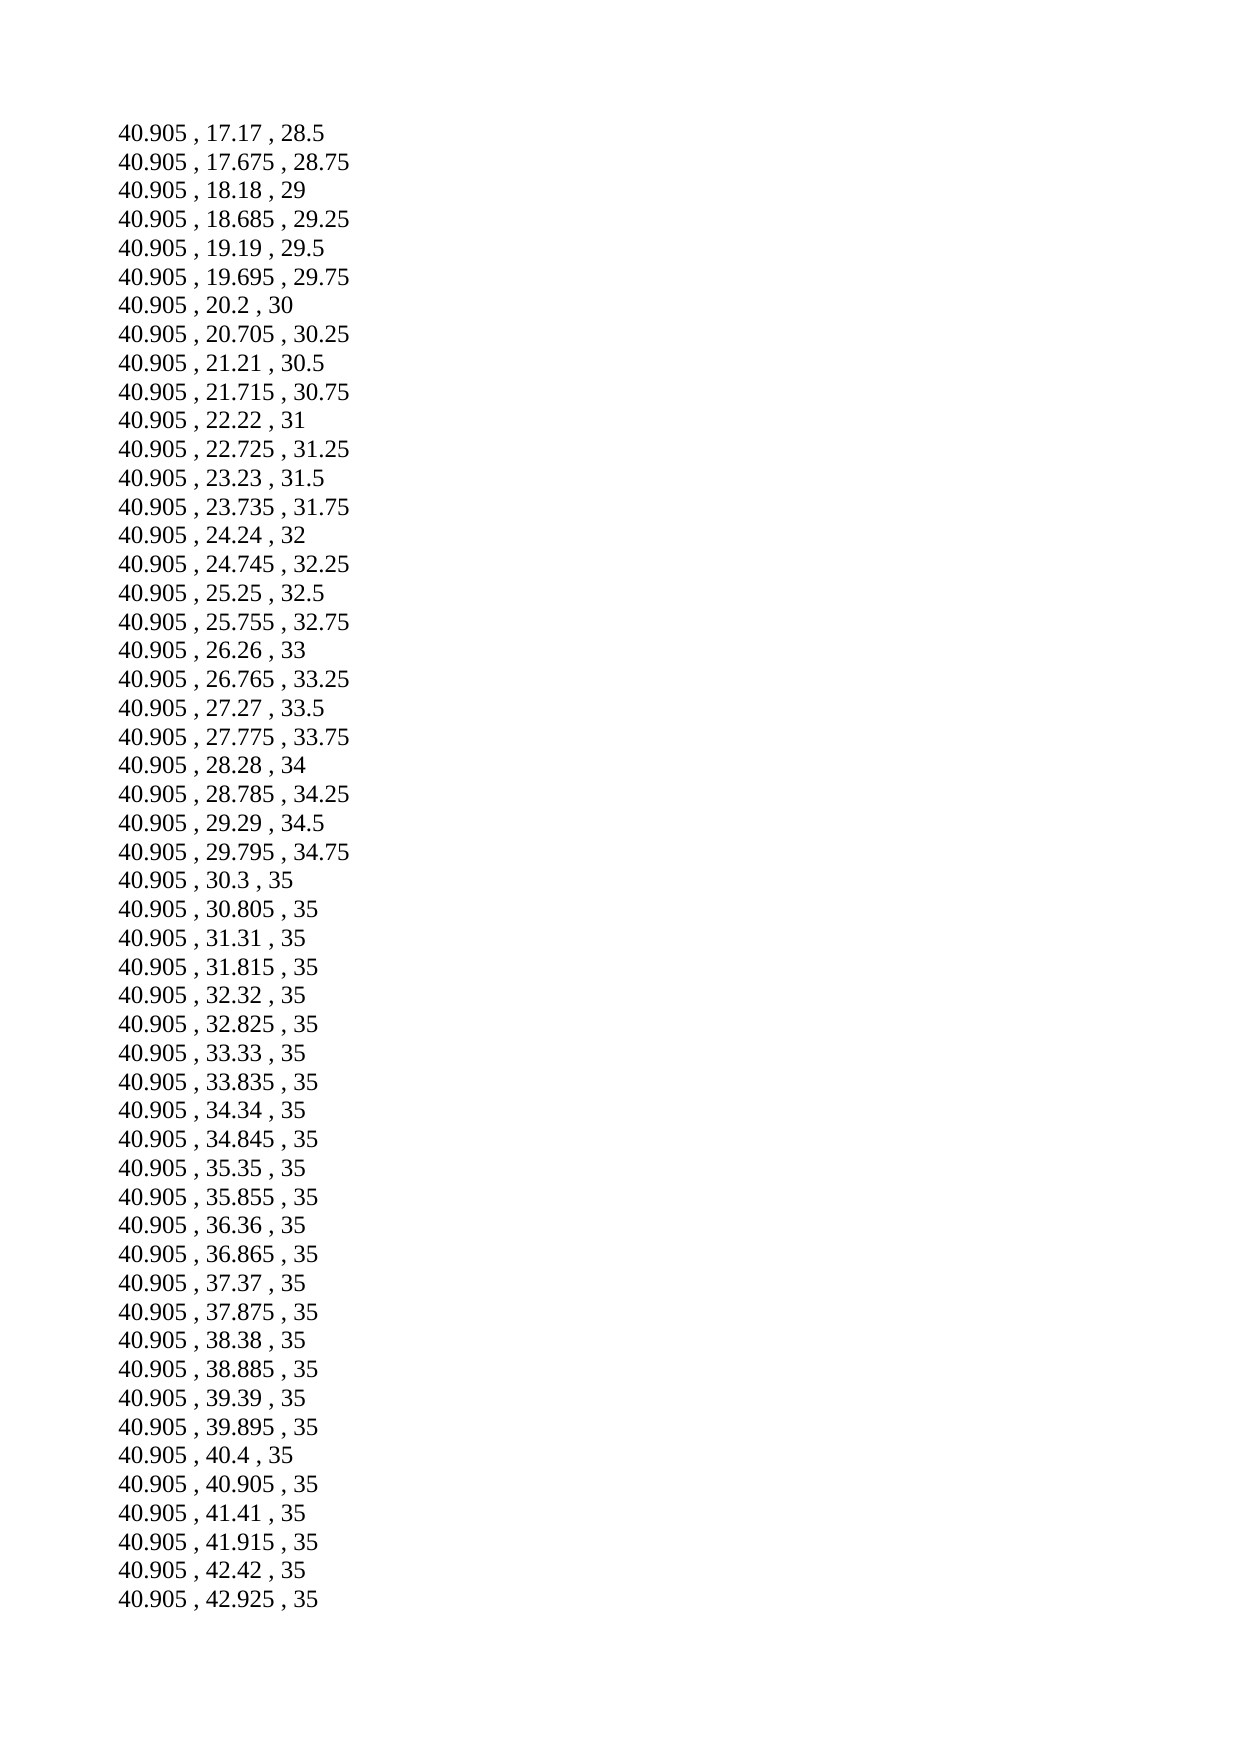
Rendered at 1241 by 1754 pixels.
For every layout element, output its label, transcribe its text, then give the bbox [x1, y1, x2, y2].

text 40.905 , 29.29 , 34.5 [118, 808, 1122, 837]
text 40.905 , 31.815 , 35 [118, 952, 1122, 981]
text 40.905 , 41.915 , 35 [118, 1527, 1122, 1556]
text 40.905 , 20.2 , 30 [118, 291, 1122, 319]
text 40.905 , 28.785 , 34.25 [118, 779, 1122, 808]
text 40.905 , 24.24 , 32 [118, 521, 1122, 549]
text 40.905 , 25.755 , 32.75 [118, 607, 1122, 636]
text 40.905 , 21.715 , 30.75 [118, 377, 1122, 406]
text 40.905 , 41.41 , 35 [118, 1498, 1122, 1527]
text 40.905 , 28.28 , 34 [118, 751, 1122, 779]
text 40.905 , 30.3 , 35 [118, 866, 1122, 894]
text 40.905 , 26.765 , 33.25 [118, 664, 1122, 693]
text 40.905 , 26.26 , 33 [118, 636, 1122, 664]
text 40.905 , 37.37 , 35 [118, 1268, 1122, 1297]
text 40.905 , 24.745 , 32.25 [118, 549, 1122, 578]
text 40.905 , 42.42 , 35 [118, 1556, 1122, 1584]
text 40.905 , 39.895 , 35 [118, 1412, 1122, 1441]
text 40.905 , 18.685 , 29.25 [118, 204, 1122, 233]
text 40.905 , 40.4 , 35 [118, 1441, 1122, 1469]
text 40.905 , 27.27 , 33.5 [118, 693, 1122, 722]
text 40.905 , 40.905 , 35 [118, 1469, 1122, 1498]
text 40.905 , 22.22 , 31 [118, 406, 1122, 434]
text 40.905 , 38.38 , 35 [118, 1326, 1122, 1354]
text 40.905 , 29.795 , 34.75 [118, 837, 1122, 866]
text 40.905 , 21.21 , 30.5 [118, 348, 1122, 377]
text 40.905 , 25.25 , 32.5 [118, 578, 1122, 607]
text 40.905 , 35.35 , 35 [118, 1153, 1122, 1182]
text 40.905 , 33.835 , 35 [118, 1067, 1122, 1096]
text 40.905 , 36.865 , 35 [118, 1239, 1122, 1268]
text 40.905 , 32.825 , 35 [118, 1009, 1122, 1038]
text 40.905 , 38.885 , 35 [118, 1354, 1122, 1383]
text 40.905 , 18.18 , 29 [118, 176, 1122, 204]
text 40.905 , 27.775 , 33.75 [118, 722, 1122, 751]
text 40.905 , 19.19 , 29.5 [118, 233, 1122, 262]
text 40.905 , 23.735 , 31.75 [118, 492, 1122, 521]
text 40.905 , 36.36 , 35 [118, 1211, 1122, 1239]
text 40.905 , 22.725 , 31.25 [118, 434, 1122, 463]
text 40.905 , 34.34 , 35 [118, 1096, 1122, 1124]
text 40.905 , 37.875 , 35 [118, 1297, 1122, 1326]
text 40.905 , 19.695 , 29.75 [118, 262, 1122, 291]
text 40.905 , 33.33 , 35 [118, 1038, 1122, 1067]
text 40.905 , 34.845 , 35 [118, 1124, 1122, 1153]
text 40.905 , 31.31 , 35 [118, 923, 1122, 952]
text 40.905 , 42.925 , 35 [118, 1584, 1122, 1613]
text 40.905 , 39.39 , 35 [118, 1383, 1122, 1412]
text 40.905 , 35.855 , 35 [118, 1182, 1122, 1211]
text 40.905 , 30.805 , 35 [118, 894, 1122, 923]
text 40.905 , 20.705 , 30.25 [118, 319, 1122, 348]
text 40.905 , 32.32 , 35 [118, 981, 1122, 1009]
text 40.905 , 17.17 , 28.5 [118, 118, 1122, 147]
text 40.905 , 17.675 , 28.75 [118, 147, 1122, 176]
text 40.905 , 23.23 , 31.5 [118, 463, 1122, 492]
